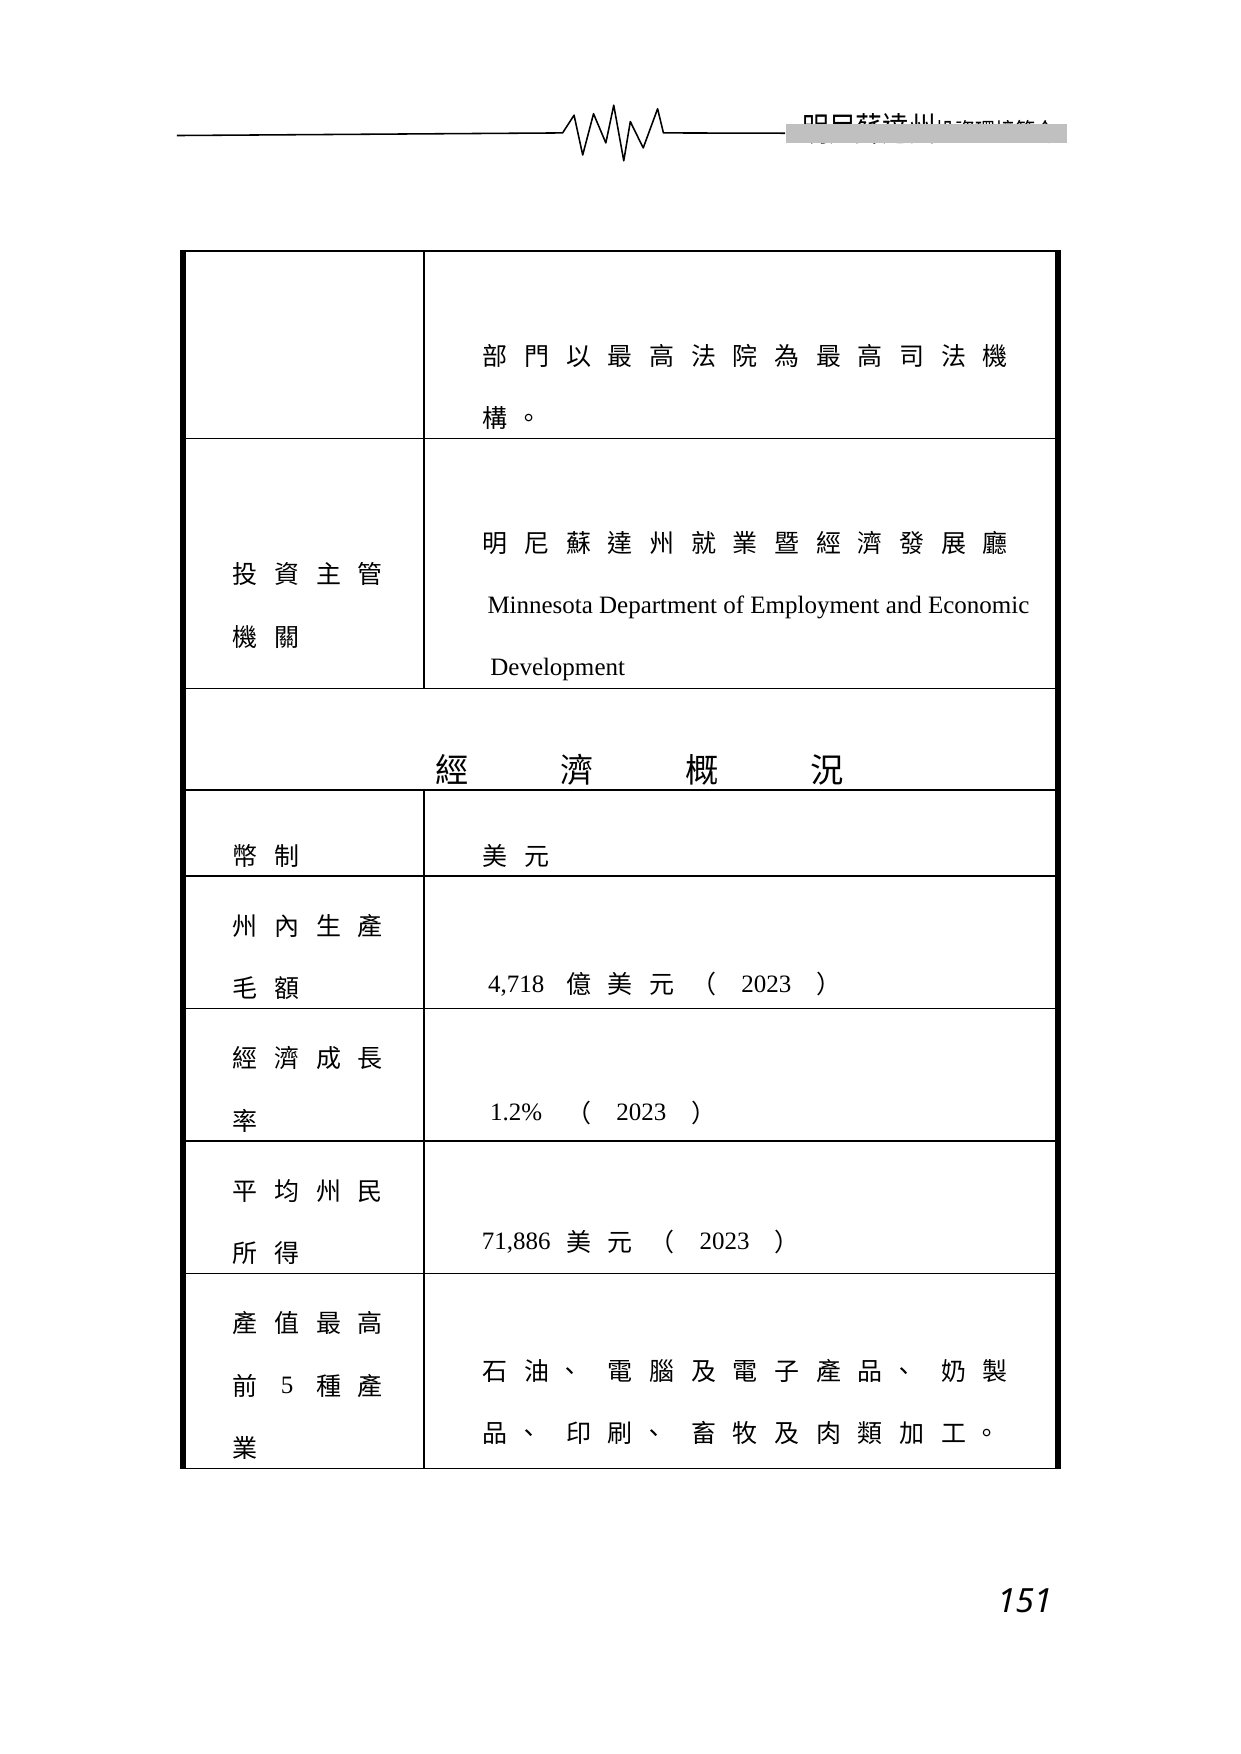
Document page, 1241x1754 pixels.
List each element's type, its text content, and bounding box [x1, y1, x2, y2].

table_cell 部門以最高法院為最高司法機構。 [425, 252, 1055, 438]
table_cell 經 濟 概 況 [186, 689, 1055, 789]
table_cell 4,718億美元（2023） [425, 877, 1055, 1008]
table_cell 投資主管機關 [186, 439, 423, 688]
table_cell 美元 [425, 791, 1055, 875]
table_cell 71,886美元（2023） [425, 1142, 1055, 1273]
table_cell 平均州民所得 [186, 1142, 423, 1273]
table_cell 經濟成長率 [186, 1009, 423, 1140]
table_cell 1.2%（2023） [425, 1009, 1055, 1140]
table_cell 石油、電腦及電子產品、奶製品、印刷、畜牧及肉類加工。 [425, 1274, 1055, 1468]
table_cell 產值最高前5種產業 [186, 1274, 423, 1468]
table_cell [186, 252, 423, 438]
table_cell 幣制 [186, 791, 423, 875]
table_cell 州內生產毛額 [186, 877, 423, 1008]
table_cell 明尼蘇達州就業暨經濟發展廳 Minnesota Department of Employment and Economic Development [425, 439, 1055, 688]
